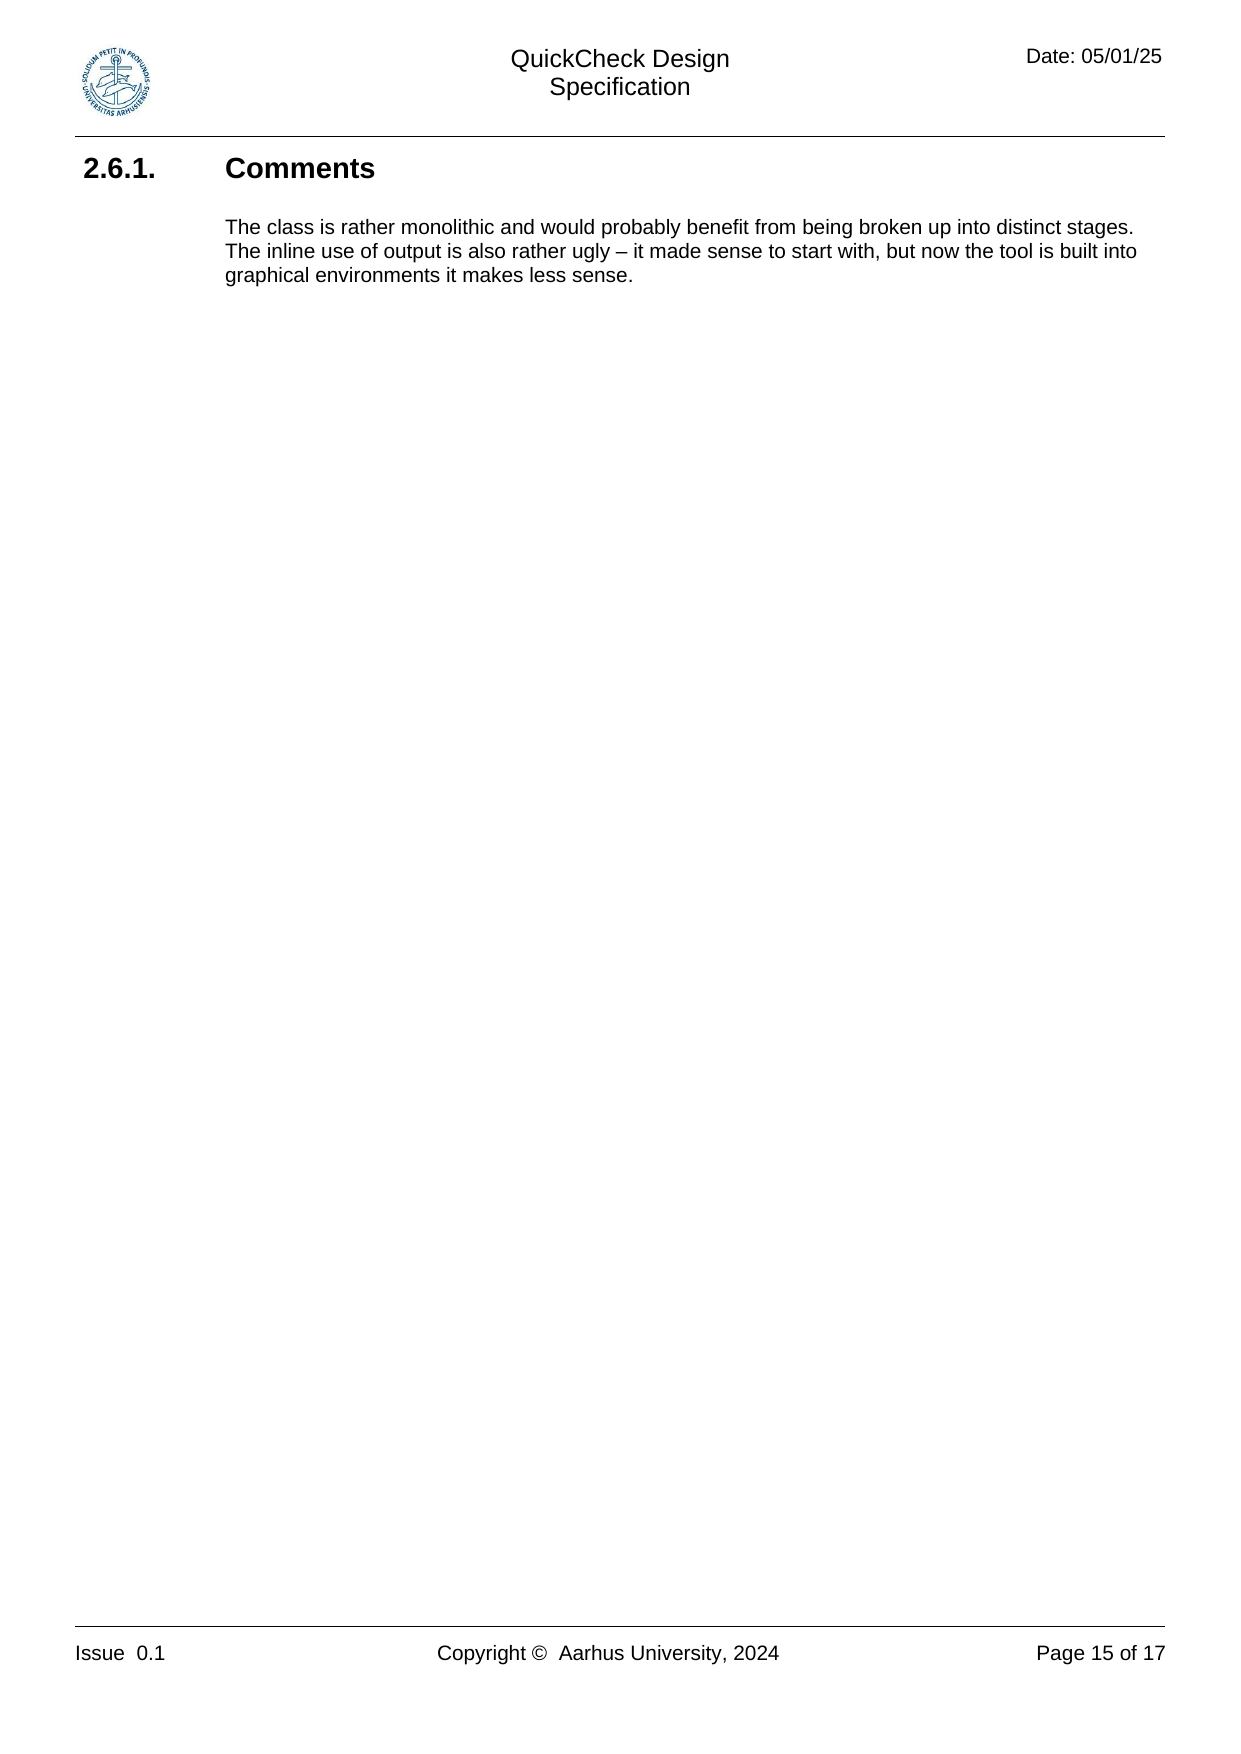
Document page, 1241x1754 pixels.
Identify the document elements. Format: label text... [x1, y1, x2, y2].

text The class is rather monolithic and would probably benefit from being broken up into distinct stages. The inline use of output is also rather ugly – it made sense to start with, but now the tool is built into graphical environments it makes less sense. [225, 215, 1165, 287]
picture [78, 44, 153, 120]
subtitle Comments [75, 152, 1165, 185]
